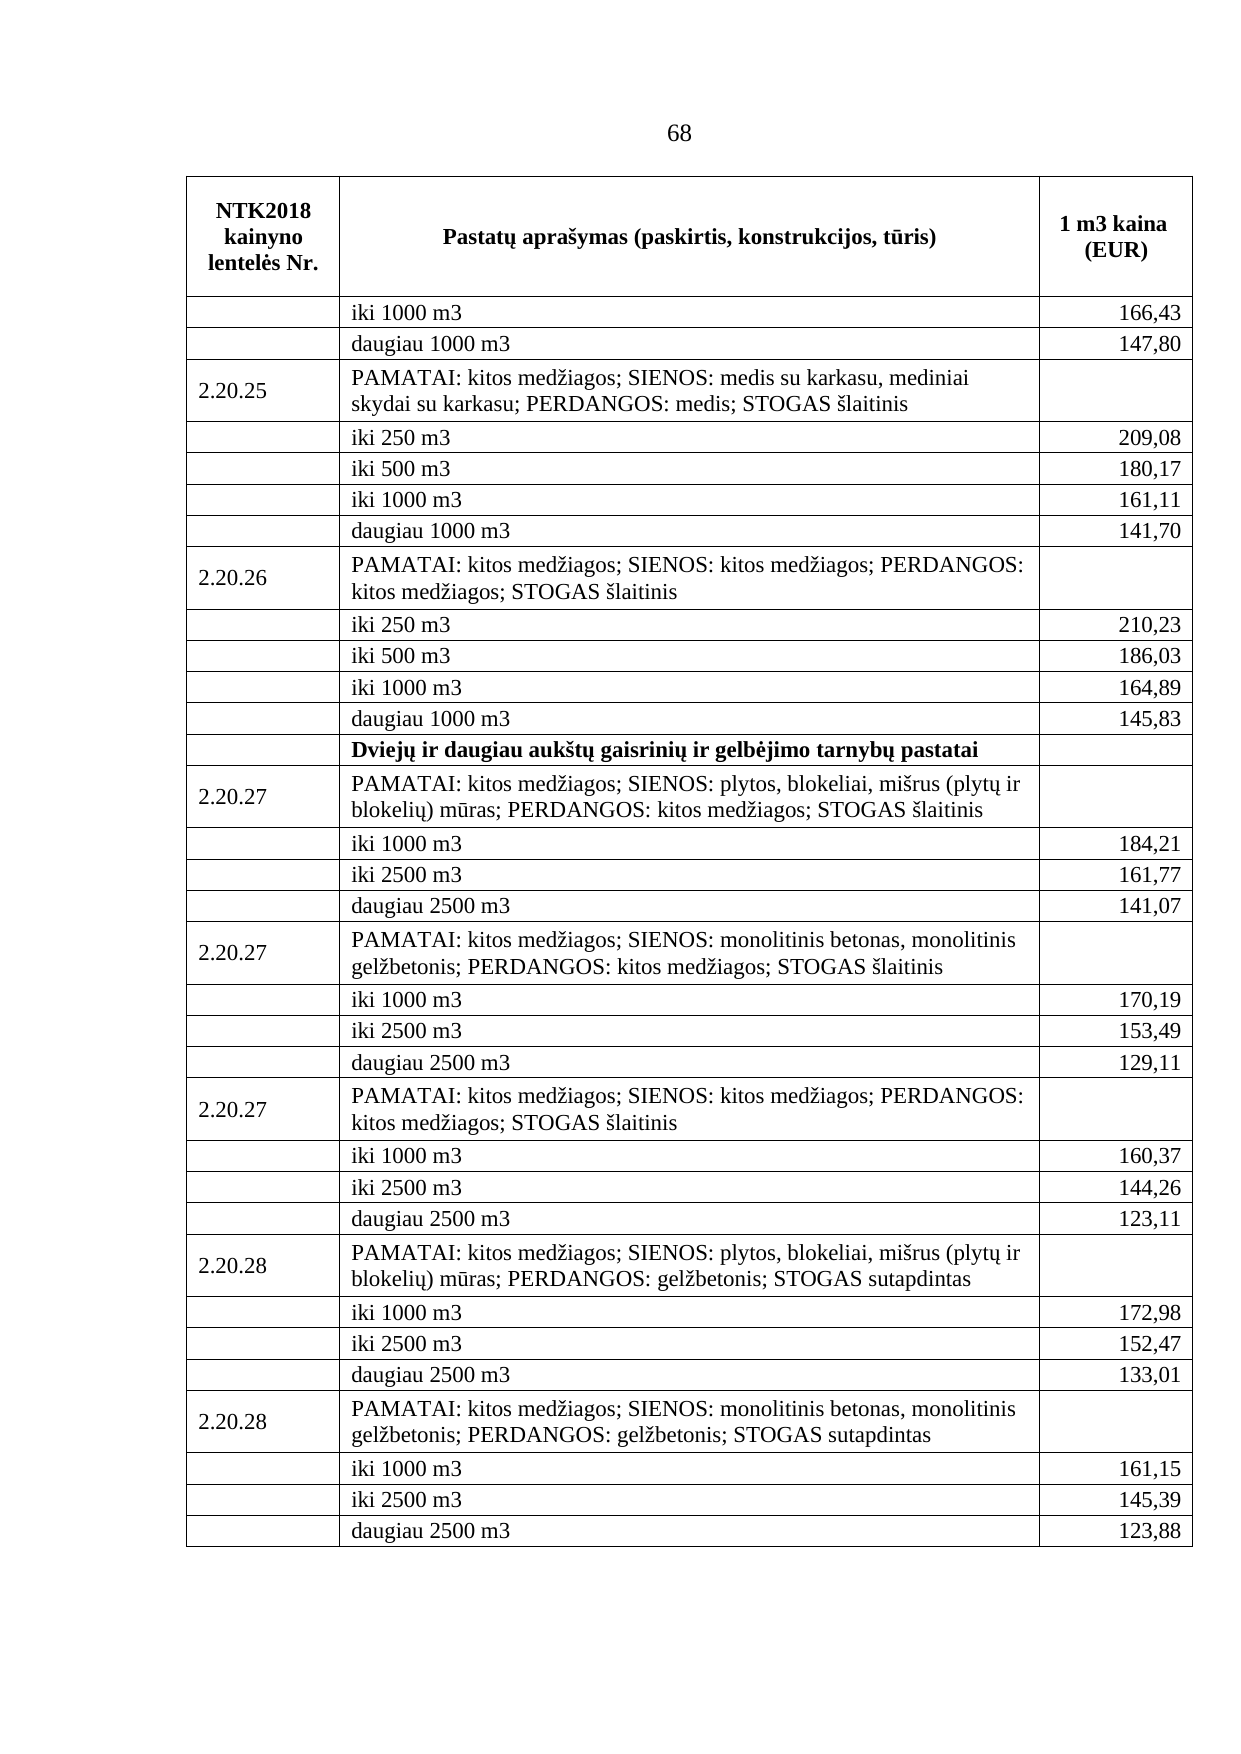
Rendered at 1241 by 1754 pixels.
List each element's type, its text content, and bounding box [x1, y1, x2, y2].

table_cell daugiau 2500 m3 [340, 891, 1039, 921]
table_cell iki 1000 m3 [340, 985, 1039, 1015]
table_cell 161,15 [1040, 1453, 1192, 1483]
table_cell PAMATAI: kitos medžiagos; SIENOS: monolitinis betonas, monolitinis gelžbetonis; PERDANGOS: kitos medžiagos; STOGAS šlaitinis [340, 922, 1039, 983]
table_cell PAMATAI: kitos medžiagos; SIENOS: plytos, blokeliai, mišrus (plytų ir blokelių) mūras; PERDANGOS: kitos medžiagos; STOGAS šlaitinis [340, 766, 1039, 827]
table_cell 2.20.26 [187, 547, 339, 608]
table_cell [1040, 1391, 1192, 1452]
table_cell daugiau 2500 m3 [340, 1047, 1039, 1077]
table_cell 144,26 [1040, 1172, 1192, 1202]
table_cell daugiau 2500 m3 [340, 1360, 1039, 1390]
table_cell iki 1000 m3 [340, 485, 1039, 515]
table_cell [1040, 1078, 1192, 1140]
table_cell 147,80 [1040, 328, 1192, 358]
table_cell iki 1000 m3 [340, 1297, 1039, 1327]
table_cell [187, 985, 339, 1015]
table_cell [187, 1328, 339, 1358]
table_cell iki 2500 m3 [340, 1328, 1039, 1358]
table_cell 2.20.27 [187, 766, 339, 827]
table_cell [187, 1047, 339, 1077]
table_cell PAMATAI: kitos medžiagos; SIENOS: plytos, blokeliai, mišrus (plytų ir blokelių) mūras; PERDANGOS: gelžbetonis; STOGAS sutapdintas [340, 1235, 1039, 1296]
table_cell [187, 453, 339, 483]
table_cell 123,11 [1040, 1203, 1192, 1233]
table_cell iki 1000 m3 [340, 297, 1039, 327]
table_cell [1040, 1235, 1192, 1296]
table_cell 209,08 [1040, 422, 1192, 452]
table_cell 133,01 [1040, 1360, 1192, 1390]
table_cell [1040, 547, 1192, 608]
table_cell [187, 703, 339, 733]
table_cell [187, 641, 339, 671]
table_cell [187, 297, 339, 327]
table_cell iki 1000 m3 [340, 1141, 1039, 1171]
table_cell [1040, 766, 1192, 827]
table_cell 145,39 [1040, 1485, 1192, 1515]
table_cell PAMATAI: kitos medžiagos; SIENOS: medis su karkasu, mediniai skydai su karkasu; PERDANGOS: medis; STOGAS šlaitinis [340, 360, 1039, 421]
table_header 1 m3 kaina (EUR) [1040, 177, 1192, 296]
table_cell iki 1000 m3 [340, 1453, 1039, 1483]
table_cell iki 1000 m3 [340, 672, 1039, 702]
table_cell 186,03 [1040, 641, 1192, 671]
table_cell [187, 1172, 339, 1202]
table_cell 145,83 [1040, 703, 1192, 733]
table_cell daugiau 2500 m3 [340, 1516, 1039, 1546]
table_cell PAMATAI: kitos medžiagos; SIENOS: kitos medžiagos; PERDANGOS: kitos medžiagos; STOGAS šlaitinis [340, 547, 1039, 608]
table_cell [187, 672, 339, 702]
table_cell [187, 860, 339, 890]
table_cell daugiau 1000 m3 [340, 516, 1039, 546]
table_cell 123,88 [1040, 1516, 1192, 1546]
table_cell 172,98 [1040, 1297, 1192, 1327]
table_header NTK2018 kainyno lentelės Nr. [187, 177, 339, 296]
table_cell 2.20.28 [187, 1235, 339, 1296]
table_cell [187, 1485, 339, 1515]
table_cell iki 1000 m3 [340, 828, 1039, 858]
table_cell 2.20.27 [187, 922, 339, 983]
table_cell daugiau 1000 m3 [340, 328, 1039, 358]
table_cell 166,43 [1040, 297, 1192, 327]
table_cell 161,77 [1040, 860, 1192, 890]
table_cell 180,17 [1040, 453, 1192, 483]
table_cell 153,49 [1040, 1016, 1192, 1046]
table_cell iki 250 m3 [340, 610, 1039, 640]
table_cell PAMATAI: kitos medžiagos; SIENOS: monolitinis betonas, monolitinis gelžbetonis; PERDANGOS: gelžbetonis; STOGAS sutapdintas [340, 1391, 1039, 1452]
table_cell [187, 1516, 339, 1546]
table_header Pastatų aprašymas (paskirtis, konstrukcijos, tūris) [340, 177, 1039, 296]
table_cell iki 500 m3 [340, 641, 1039, 671]
table_cell [1040, 360, 1192, 421]
table_cell 129,11 [1040, 1047, 1192, 1077]
table_cell [187, 1203, 339, 1233]
table_cell [187, 828, 339, 858]
table_cell daugiau 1000 m3 [340, 703, 1039, 733]
table_cell [187, 891, 339, 921]
table_cell [187, 735, 339, 765]
table_cell [187, 1016, 339, 1046]
table_cell 141,70 [1040, 516, 1192, 546]
table_cell 164,89 [1040, 672, 1192, 702]
table_cell Dviejų ir daugiau aukštų gaisrinių ir gelbėjimo tarnybų pastatai [340, 735, 1039, 765]
table_cell 2.20.28 [187, 1391, 339, 1452]
table_cell [1040, 922, 1192, 983]
table_cell iki 500 m3 [340, 453, 1039, 483]
table_cell 2.20.27 [187, 1078, 339, 1140]
table_cell [187, 422, 339, 452]
table_cell iki 2500 m3 [340, 1485, 1039, 1515]
table_cell iki 2500 m3 [340, 1016, 1039, 1046]
table_cell PAMATAI: kitos medžiagos; SIENOS: kitos medžiagos; PERDANGOS: kitos medžiagos; STOGAS šlaitinis [340, 1078, 1039, 1140]
table_cell 210,23 [1040, 610, 1192, 640]
table_cell iki 250 m3 [340, 422, 1039, 452]
table_cell [187, 516, 339, 546]
table_cell [187, 610, 339, 640]
table_cell iki 2500 m3 [340, 1172, 1039, 1202]
table_cell 184,21 [1040, 828, 1192, 858]
table_cell [187, 1360, 339, 1390]
table_cell 2.20.25 [187, 360, 339, 421]
table_cell [187, 1141, 339, 1171]
table_cell 161,11 [1040, 485, 1192, 515]
table_cell 152,47 [1040, 1328, 1192, 1358]
table_cell [1040, 735, 1192, 765]
table_cell 141,07 [1040, 891, 1192, 921]
table_cell [187, 485, 339, 515]
table_cell 170,19 [1040, 985, 1192, 1015]
table_cell daugiau 2500 m3 [340, 1203, 1039, 1233]
table_cell iki 2500 m3 [340, 860, 1039, 890]
table_cell [187, 328, 339, 358]
table_cell 160,37 [1040, 1141, 1192, 1171]
table_cell [187, 1453, 339, 1483]
table_cell [187, 1297, 339, 1327]
